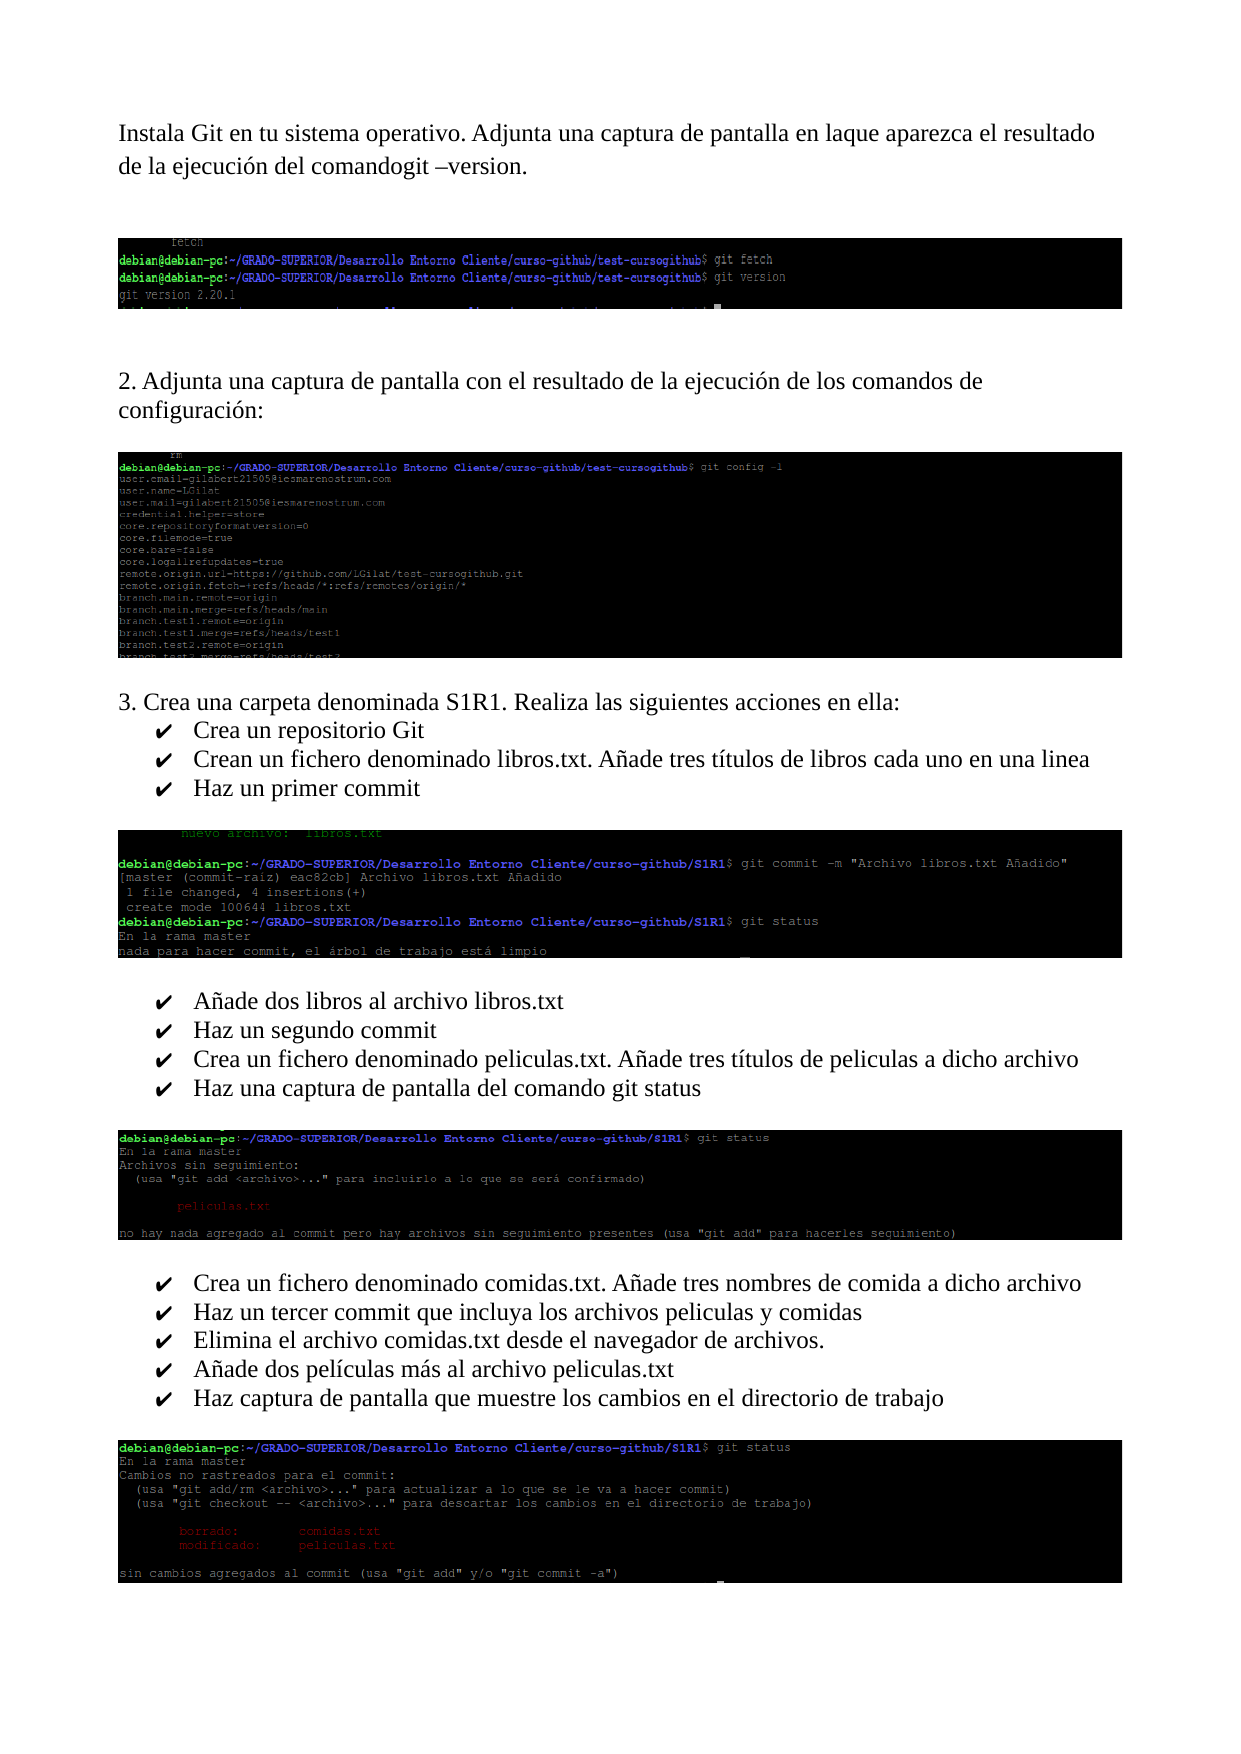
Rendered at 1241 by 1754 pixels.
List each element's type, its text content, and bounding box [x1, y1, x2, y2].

list Crea un fichero denominado peliculas.txt. Añade tres títulos de peliculas a dicho archivo [156, 1044, 1122, 1073]
picture [118, 830, 1123, 958]
list Haz una captura de pantalla del comando git status [156, 1073, 1122, 1101]
picture [118, 452, 1123, 658]
list Crea un repositorio Git [156, 715, 1122, 744]
list Añade dos películas más al archivo peliculas.txt [156, 1354, 1122, 1383]
text 2. Adjunta una captura de pantalla con el resultado de la ejecución de los comandos de configuración: [118, 366, 1122, 424]
list Haz un tercer commit que incluya los archivos peliculas y comidas [156, 1297, 1122, 1325]
text 3. Crea una carpeta denominada S1R1. Realiza las siguientes acciones en ella: [118, 687, 1122, 715]
text Instala Git en tu sistema operativo. Adjunta una captura de pantalla en laque aparezca el resultado de la ejecución del comandogit –version. [118, 118, 1122, 180]
list Haz un segundo commit [156, 1015, 1122, 1044]
picture [118, 1440, 1123, 1583]
list Haz captura de pantalla que muestre los cambios en el directorio de trabajo [156, 1383, 1122, 1412]
picture [118, 1130, 1123, 1240]
list Elimina el archivo comidas.txt desde el navegador de archivos. [156, 1325, 1122, 1354]
picture [118, 238, 1123, 309]
list Añade dos libros al archivo libros.txt [156, 986, 1122, 1015]
list Crea un fichero denominado comidas.txt. Añade tres nombres de comida a dicho archivo [156, 1268, 1122, 1297]
list Haz un primer commit [156, 773, 1122, 802]
list Crean un fichero denominado libros.txt. Añade tres títulos de libros cada uno en una linea [156, 744, 1122, 773]
